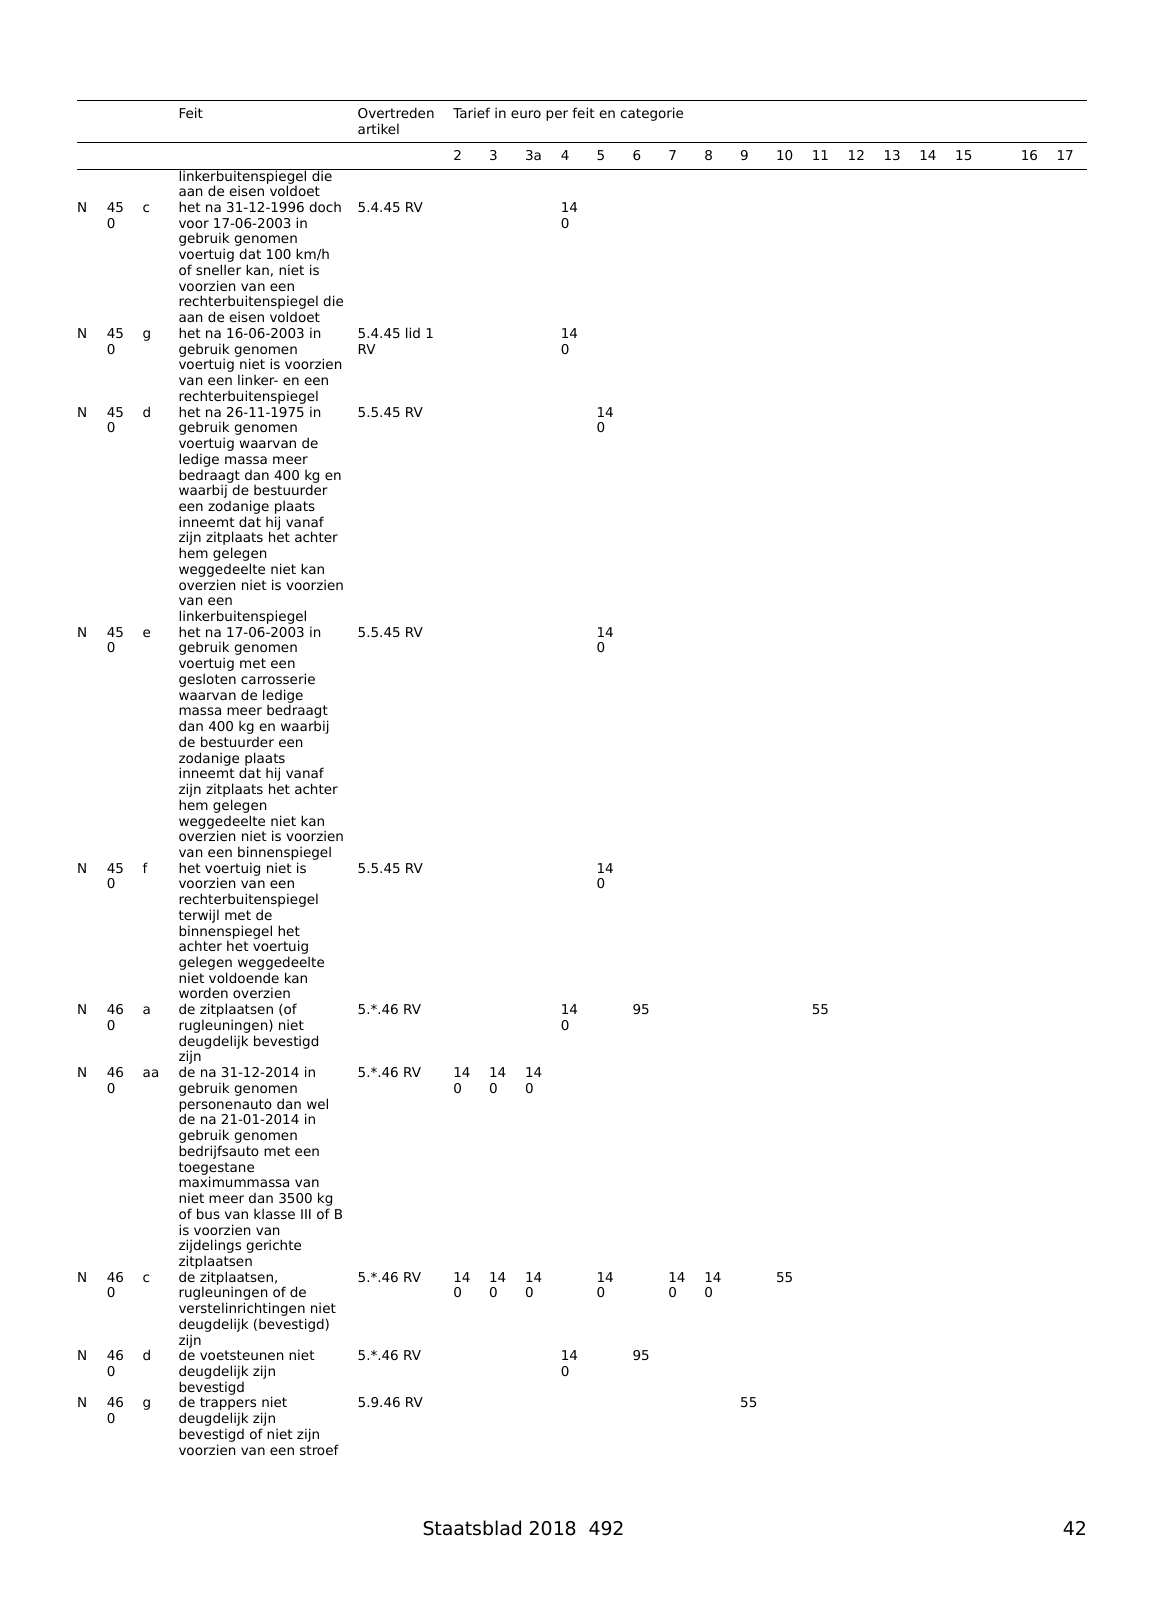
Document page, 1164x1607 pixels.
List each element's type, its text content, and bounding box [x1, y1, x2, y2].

table_cell 140 [483, 1270, 519, 1348]
table_cell [841, 326, 877, 404]
table_cell 2 [447, 143, 483, 168]
table_cell [698, 625, 734, 861]
table_cell [447, 861, 483, 1002]
table_cell c [136, 1270, 172, 1348]
table_cell [1015, 1270, 1051, 1348]
table_cell 3a [519, 143, 555, 168]
table_cell 17 [1051, 143, 1087, 168]
table_cell [698, 404, 734, 624]
table_cell [806, 1270, 841, 1348]
table_cell [841, 861, 877, 1002]
table_cell [770, 170, 806, 200]
table_cell aa [136, 1065, 172, 1269]
table_cell [352, 170, 447, 200]
table_cell de zitplaatsen, rugleuningen of de verstelinrichtingen niet deugdelijk (bevestigd) zijn [172, 1270, 352, 1348]
table_cell N [77, 1395, 101, 1458]
table_cell [949, 1002, 1015, 1065]
table_cell 140 [555, 200, 591, 326]
table_cell 5.9.46 RV [352, 1395, 447, 1458]
table_cell [770, 404, 806, 624]
table_cell 55 [806, 1002, 841, 1065]
table_cell [447, 1002, 483, 1065]
table_cell [519, 625, 555, 861]
table_cell [806, 170, 841, 200]
table_cell het na 31-12-1996 doch voor 17-06-2003 in gebruik genomen voertuig dat 100 km/h of sneller kan, niet is voorzien van een rechterbuitenspiegel die aan de eisen voldoet [172, 200, 352, 326]
table_cell [662, 326, 698, 404]
table_cell 5.*.46 RV [352, 1348, 447, 1395]
table_cell [172, 143, 352, 168]
table_cell [1015, 1395, 1051, 1458]
table_cell [770, 1002, 806, 1065]
table_cell [806, 200, 841, 326]
table_cell [626, 625, 662, 861]
table_cell [626, 861, 662, 1002]
table_cell 11 [806, 143, 841, 168]
table_cell 140 [447, 1270, 483, 1348]
table_cell [913, 1270, 949, 1348]
table_cell [734, 326, 770, 404]
table_cell [483, 1348, 519, 1395]
table_cell [949, 1065, 1015, 1269]
table_cell [662, 404, 698, 624]
table_cell N [77, 625, 101, 861]
table_cell [877, 170, 913, 200]
table_cell [519, 1002, 555, 1065]
table_cell [841, 625, 877, 861]
table_cell [591, 170, 626, 200]
table_cell [591, 1002, 626, 1065]
table_cell [949, 326, 1015, 404]
table_cell N [77, 1002, 101, 1065]
table_cell [1051, 1395, 1087, 1458]
table_cell f [136, 861, 172, 1002]
table_cell [913, 1065, 949, 1269]
table_cell [101, 170, 136, 200]
table_cell 9 [734, 143, 770, 168]
table_cell 15 [949, 143, 1015, 168]
table_cell [949, 1270, 1015, 1348]
table_cell [734, 1348, 770, 1395]
table_cell d [136, 1348, 172, 1395]
table_cell 95 [626, 1002, 662, 1065]
table_cell [352, 143, 447, 168]
table_cell de trappers niet deugdelijk zijn bevestigd of niet zijn voorzien van een stroef [172, 1395, 352, 1458]
table_cell 140 [591, 625, 626, 861]
table_cell [483, 170, 519, 200]
table_cell linkerbuitenspiegel die aan de eisen voldoet [172, 170, 352, 200]
table_cell 14 [913, 143, 949, 168]
table_cell [806, 625, 841, 861]
table_cell [626, 200, 662, 326]
table_cell [734, 861, 770, 1002]
table_cell [626, 1395, 662, 1458]
table_header [136, 101, 172, 142]
table_cell de na 31-12-2014 in gebruik genomen personenauto dan wel de na 21-01-2014 in gebruik genomen bedrijfsauto met een toegestane maximummassa van niet meer dan 3500 kg of bus van klasse III of B is voorzien van zijdelings gerichte zitplaatsen [172, 1065, 352, 1269]
table_cell het na 16-06-2003 in gebruik genomen voertuig niet is voorzien van een linker- en een rechterbuitenspiegel [172, 326, 352, 404]
table_cell [1015, 625, 1051, 861]
table_cell 5.*.46 RV [352, 1270, 447, 1348]
table_cell [806, 326, 841, 404]
table_cell [519, 861, 555, 1002]
table_header Tarief in euro per feit en categorie [447, 101, 1087, 142]
table_cell 460 [101, 1348, 136, 1395]
table_cell [1051, 170, 1087, 200]
table_cell 140 [519, 1270, 555, 1348]
table_cell a [136, 1002, 172, 1065]
table_cell [698, 861, 734, 1002]
table_cell [698, 200, 734, 326]
table_cell [447, 404, 483, 624]
table_cell [626, 326, 662, 404]
table_cell 8 [698, 143, 734, 168]
table_cell 5.*.46 RV [352, 1065, 447, 1269]
table_cell [1051, 1065, 1087, 1269]
table_header Feit [172, 101, 352, 142]
table_cell 450 [101, 200, 136, 326]
table_cell [1015, 1065, 1051, 1269]
table_cell [913, 625, 949, 861]
table_cell de zitplaatsen (of rugleuningen) niet deugdelijk bevestigd zijn [172, 1002, 352, 1065]
table_cell 5.4.45 RV [352, 200, 447, 326]
table_cell [447, 170, 483, 200]
table_cell [662, 1065, 698, 1269]
table_cell [877, 1065, 913, 1269]
table_cell [101, 143, 136, 168]
table_cell e [136, 625, 172, 861]
table_cell [1051, 625, 1087, 861]
table_cell [913, 200, 949, 326]
table_cell 450 [101, 861, 136, 1002]
table_cell [483, 326, 519, 404]
table_cell [877, 1348, 913, 1395]
table_cell 140 [555, 1348, 591, 1395]
table_cell [770, 1065, 806, 1269]
table_cell [662, 200, 698, 326]
table_cell [555, 625, 591, 861]
table_cell [913, 170, 949, 200]
table_cell [841, 200, 877, 326]
table_cell [1015, 326, 1051, 404]
table_cell [698, 170, 734, 200]
table_cell 140 [519, 1065, 555, 1269]
table_cell [591, 326, 626, 404]
table_cell [698, 326, 734, 404]
table_cell N [77, 861, 101, 1002]
table_cell 140 [662, 1270, 698, 1348]
table_cell c [136, 200, 172, 326]
table_cell [841, 1270, 877, 1348]
table_cell 460 [101, 1395, 136, 1458]
table_cell N [77, 326, 101, 404]
table_cell 450 [101, 404, 136, 624]
table_cell [734, 170, 770, 200]
table_cell [877, 1395, 913, 1458]
table_cell [555, 861, 591, 1002]
table_cell N [77, 404, 101, 624]
table_cell [483, 404, 519, 624]
table_cell [662, 170, 698, 200]
table_cell [591, 1065, 626, 1269]
table_cell het voertuig niet is voorzien van een rechterbuitenspiegel terwijl met de binnenspiegel het achter het voertuig gelegen weggedeelte niet voldoende kan worden overzien [172, 861, 352, 1002]
table_cell [483, 200, 519, 326]
table_cell [447, 1348, 483, 1395]
table_cell [555, 1395, 591, 1458]
table_header [101, 101, 136, 142]
table_cell [698, 1002, 734, 1065]
table_cell [662, 625, 698, 861]
table_cell 95 [626, 1348, 662, 1395]
table_cell [877, 404, 913, 624]
table_cell 5.5.45 RV [352, 861, 447, 1002]
table_cell [1015, 1002, 1051, 1065]
table_cell [519, 200, 555, 326]
table_cell [136, 170, 172, 200]
table_cell [770, 200, 806, 326]
table_cell [806, 1395, 841, 1458]
table_cell [1051, 1270, 1087, 1348]
table_cell [447, 326, 483, 404]
table_cell [555, 1270, 591, 1348]
table_cell [806, 861, 841, 1002]
table_cell [447, 625, 483, 861]
table_cell [447, 200, 483, 326]
table_cell [1051, 404, 1087, 624]
table_cell [519, 170, 555, 200]
table_cell [698, 1348, 734, 1395]
table_cell 6 [626, 143, 662, 168]
table_cell het na 17-06-2003 in gebruik genomen voertuig met een gesloten carrosserie waarvan de ledige massa meer bedraagt dan 400 kg en waarbij de bestuurder een zodanige plaats inneemt dat hij vanaf zijn zitplaats het achter hem gelegen weggedeelte niet kan overzien niet is voorzien van een binnenspiegel [172, 625, 352, 861]
table_cell [734, 1002, 770, 1065]
table_cell [1051, 1348, 1087, 1395]
table_cell 140 [555, 1002, 591, 1065]
table_cell [949, 170, 1015, 200]
table_cell 5.5.45 RV [352, 625, 447, 861]
table_cell 460 [101, 1002, 136, 1065]
table_cell 140 [447, 1065, 483, 1269]
table_cell [949, 861, 1015, 1002]
table_cell 55 [734, 1395, 770, 1458]
table_cell [698, 1395, 734, 1458]
table_cell 16 [1015, 143, 1051, 168]
table_cell [949, 625, 1015, 861]
table_cell [519, 326, 555, 404]
table_cell [841, 1395, 877, 1458]
table_cell [555, 170, 591, 200]
table_cell [770, 625, 806, 861]
table_cell [1015, 200, 1051, 326]
table_cell 3 [483, 143, 519, 168]
table_cell [877, 625, 913, 861]
table_cell 13 [877, 143, 913, 168]
table_cell [949, 1395, 1015, 1458]
table_cell 140 [591, 1270, 626, 1348]
table_cell het na 26-11-1975 in gebruik genomen voertuig waarvan de ledige massa meer bedraagt dan 400 kg en waarbij de bestuurder een zodanige plaats inneemt dat hij vanaf zijn zitplaats het achter hem gelegen weggedeelte niet kan overzien niet is voorzien van een linkerbuitenspiegel [172, 404, 352, 624]
table_cell [806, 1348, 841, 1395]
table_cell 5.4.45 lid 1 RV [352, 326, 447, 404]
table_cell [483, 1002, 519, 1065]
table_cell N [77, 200, 101, 326]
table_cell [734, 625, 770, 861]
table_cell [877, 861, 913, 1002]
table_cell 140 [483, 1065, 519, 1269]
table_cell [913, 1348, 949, 1395]
table_cell 5 [591, 143, 626, 168]
table_cell [136, 143, 172, 168]
table_cell g [136, 326, 172, 404]
table_cell 7 [662, 143, 698, 168]
table_cell [1051, 200, 1087, 326]
table_cell [1051, 326, 1087, 404]
table_cell [591, 200, 626, 326]
table_cell [877, 1002, 913, 1065]
table_cell [877, 1270, 913, 1348]
table_cell 55 [770, 1270, 806, 1348]
table_cell [770, 326, 806, 404]
table_cell 140 [591, 861, 626, 1002]
table_cell d [136, 404, 172, 624]
table_cell [734, 1270, 770, 1348]
table_cell [1015, 1348, 1051, 1395]
table_cell [841, 1348, 877, 1395]
table_cell [1015, 170, 1051, 200]
table_cell [662, 861, 698, 1002]
table_cell N [77, 1270, 101, 1348]
table_cell g [136, 1395, 172, 1458]
table_cell [555, 404, 591, 624]
table_cell 5.*.46 RV [352, 1002, 447, 1065]
table_cell [555, 1065, 591, 1269]
table_cell 4 [555, 143, 591, 168]
table_cell [841, 170, 877, 200]
table_cell [483, 861, 519, 1002]
table_cell [519, 1348, 555, 1395]
table_cell [806, 404, 841, 624]
table_cell [734, 200, 770, 326]
table_cell [1015, 861, 1051, 1002]
table_cell [770, 861, 806, 1002]
table_cell [1015, 404, 1051, 624]
table_cell de voetsteunen niet deugdelijk zijn bevestigd [172, 1348, 352, 1395]
table_cell [841, 1065, 877, 1269]
table_cell 460 [101, 1065, 136, 1269]
table_cell [483, 1395, 519, 1458]
table_cell [519, 1395, 555, 1458]
table_cell [591, 1395, 626, 1458]
table_cell [447, 1395, 483, 1458]
table_cell [770, 1395, 806, 1458]
table_header [77, 101, 101, 142]
table_cell [77, 143, 101, 168]
table_cell 5.5.45 RV [352, 404, 447, 624]
table_cell [626, 170, 662, 200]
table_cell [913, 1002, 949, 1065]
table_cell [913, 1395, 949, 1458]
table_cell [913, 861, 949, 1002]
table_cell [662, 1002, 698, 1065]
table_header Overtreden artikel [352, 101, 447, 142]
table_cell 140 [591, 404, 626, 624]
table_cell [519, 404, 555, 624]
table_cell [770, 1348, 806, 1395]
table_cell [913, 404, 949, 624]
table_cell 140 [698, 1270, 734, 1348]
table_cell 12 [841, 143, 877, 168]
table_cell [626, 1065, 662, 1269]
table_cell [662, 1395, 698, 1458]
table_cell [483, 625, 519, 861]
table_cell [77, 170, 101, 200]
table_cell N [77, 1065, 101, 1269]
table_cell [949, 1348, 1015, 1395]
table_cell [626, 404, 662, 624]
table_cell [1051, 861, 1087, 1002]
table_cell 140 [555, 326, 591, 404]
table_cell [913, 326, 949, 404]
table_cell [841, 1002, 877, 1065]
table_cell [591, 1348, 626, 1395]
table_cell [877, 200, 913, 326]
table_cell [949, 404, 1015, 624]
table_cell [806, 1065, 841, 1269]
table_cell [949, 200, 1015, 326]
table_cell [877, 326, 913, 404]
table_cell [662, 1348, 698, 1395]
table_cell 10 [770, 143, 806, 168]
table_cell [841, 404, 877, 624]
table_cell 450 [101, 625, 136, 861]
table_cell [734, 404, 770, 624]
table_cell N [77, 1348, 101, 1395]
table_cell 460 [101, 1270, 136, 1348]
table_cell [626, 1270, 662, 1348]
table_cell [698, 1065, 734, 1269]
table_cell [1051, 1002, 1087, 1065]
table_cell [734, 1065, 770, 1269]
table_cell 450 [101, 326, 136, 404]
